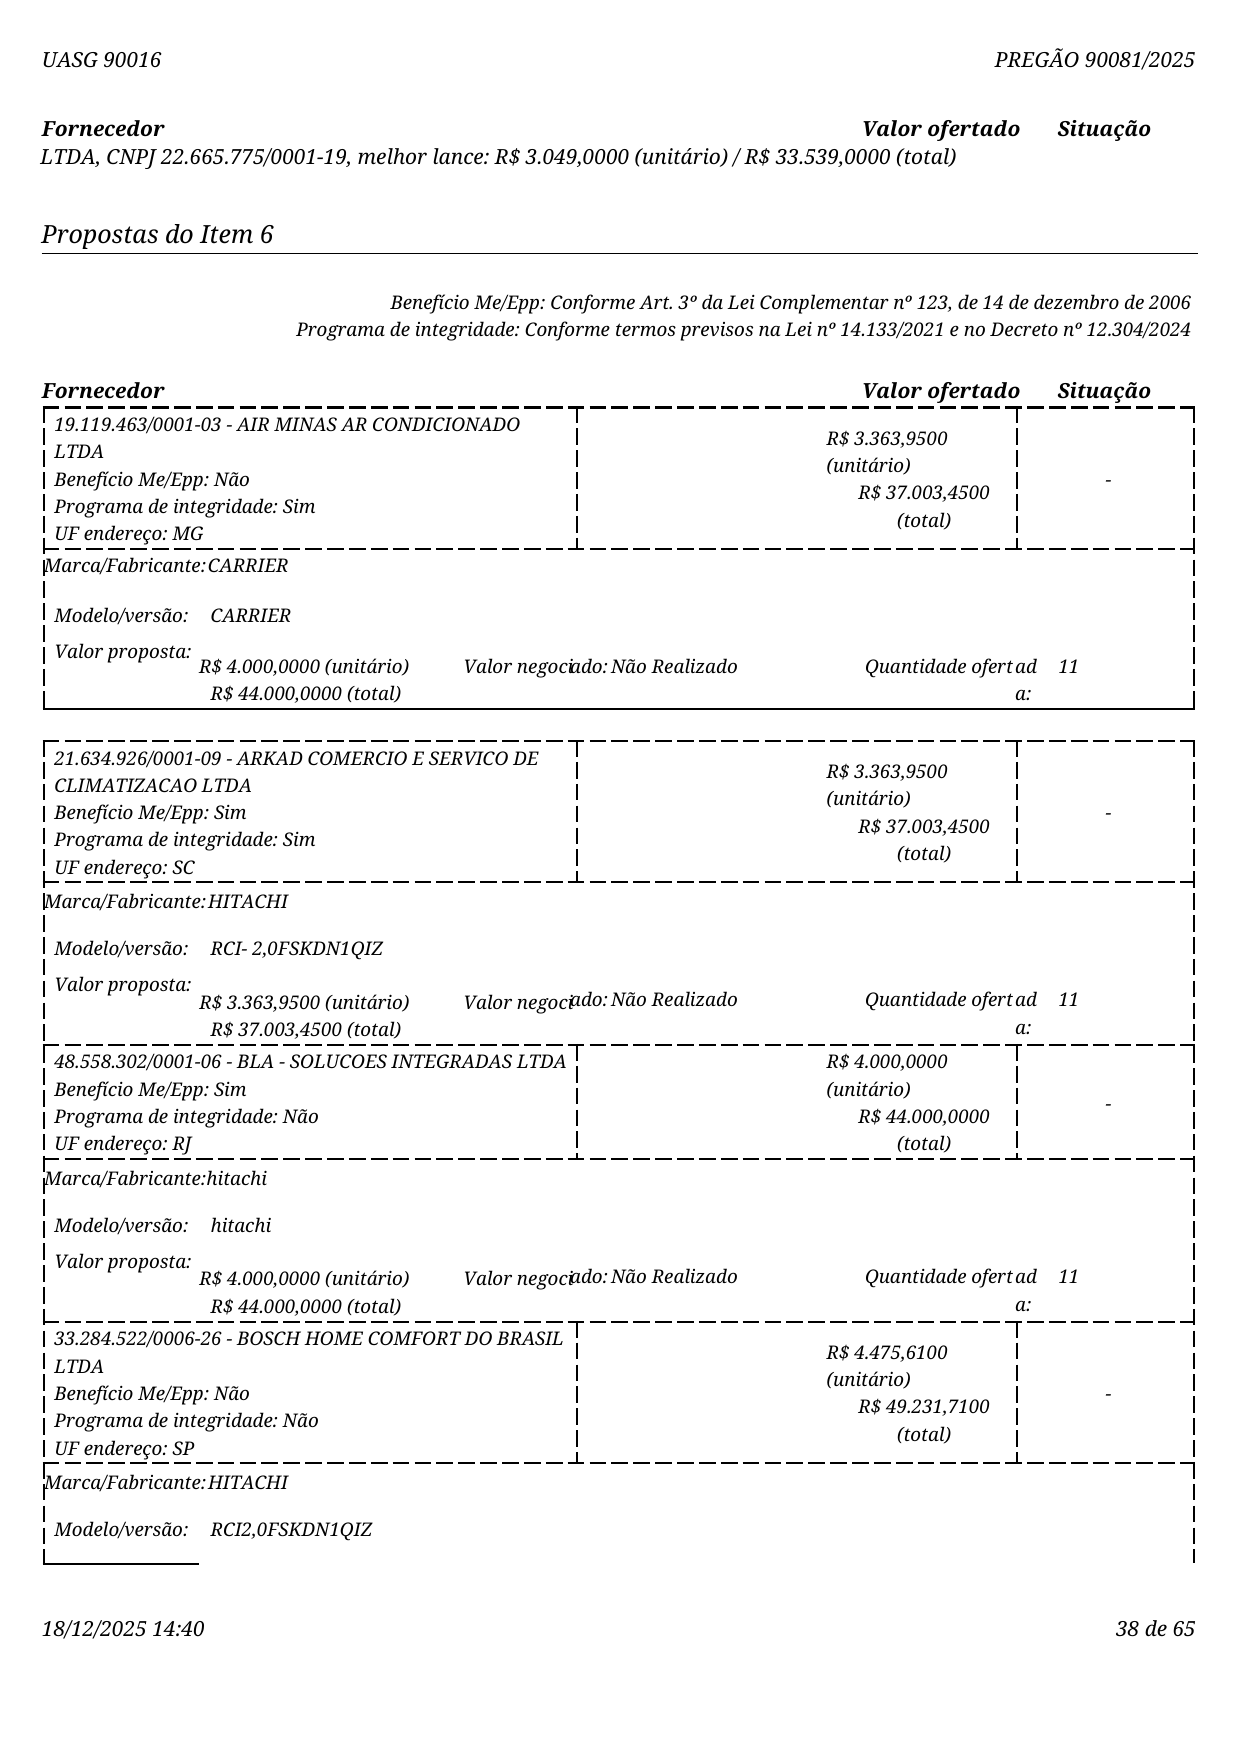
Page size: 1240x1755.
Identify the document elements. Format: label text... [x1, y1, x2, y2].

table_cell [577, 1044, 826, 1158]
table_cell 11 [1048, 982, 1101, 1044]
table_cell [1101, 599, 1194, 648]
table_cell [826, 1209, 1017, 1259]
table_cell [1101, 1462, 1194, 1513]
table_cell Modelo/versão: Valor proposta: [44, 599, 199, 708]
text Programa de integridade: Conforme termos previsos na Lei nº 14.133/2021 e no Decreto nº 12.304/2024 [42, 317, 1193, 342]
table_cell [577, 1514, 826, 1563]
table_cell R$ 4.000,0000 (unitário) Valor negoci R$ 44.000,0000 (total) [199, 649, 577, 708]
table_cell [826, 599, 1017, 648]
text LTDA, CNPJ 22.665.775/0001-19, melhor lance: R$ 3.049,0000 (unitário) / R$ 33.539,0000 (total) [40, 142, 1198, 171]
table_cell [1017, 599, 1101, 648]
table_cell CARRIER [199, 599, 577, 648]
table_cell [1017, 1044, 1101, 1158]
table_cell 11 [1048, 649, 1101, 708]
table_cell R$ 4.000,0000 (unitário) R$ 44.000,0000 (total) [826, 1044, 1017, 1158]
table_cell [577, 1462, 826, 1513]
table_header [1017, 740, 1101, 881]
table_cell [826, 881, 1017, 933]
table_cell 33.284.522/0006-26 - BOSCH HOME COMFORT DO BRASIL LTDA Benefício Me/Epp: Não Programa de integridade: Não UF endereço: SP [44, 1321, 577, 1462]
table_cell RCI2,0FSKDN1QIZ [199, 1514, 577, 1563]
table_cell 48.558.302/0001-06 - BLA - SOLUCOES INTEGRADAS LTDA Benefício Me/Epp: Sim Programa de integridade: Não UF endereço: RJ [44, 1044, 577, 1158]
table_cell hitachi [199, 1209, 577, 1259]
table_cell [826, 548, 1017, 599]
table_cell - [1101, 1321, 1194, 1462]
table_cell [1101, 1158, 1194, 1209]
table_cell R$ 3.363,9500 (unitário) Valor negoci R$ 37.003,4500 (total) [199, 982, 577, 1044]
table_cell 11 [1048, 1259, 1101, 1321]
table_header [1017, 406, 1101, 548]
table_cell Quantidade ofert [826, 649, 1017, 708]
table_cell RCI- 2,0FSKDN1QIZ [199, 933, 577, 982]
table_cell Quantidade ofert [826, 1259, 1017, 1321]
table_cell Marca/Fabricante: HITACHI [44, 881, 577, 933]
table_cell [1101, 649, 1194, 708]
table_cell R$ 4.000,0000 (unitário) Valor negoci R$ 44.000,0000 (total) [199, 1259, 577, 1321]
table_cell ada: [1017, 1259, 1048, 1321]
table_cell [1101, 982, 1194, 1044]
table_cell [1101, 933, 1194, 982]
table_cell [1017, 1462, 1101, 1513]
table_cell ada: [1017, 982, 1048, 1044]
subtitle Propostas do Item 6 [41, 217, 1198, 251]
table_cell Modelo/versão: [44, 1514, 199, 1563]
table_cell [577, 548, 826, 599]
table_cell [1017, 548, 1101, 599]
table_cell [577, 1209, 826, 1259]
table_header 19.119.463/0001-03 - AIR MINAS AR CONDICIONADO LTDA Benefício Me/Epp: Não Programa de integridade: Sim UF endereço: MG [44, 406, 577, 548]
table_cell ado: Não Realizado [577, 649, 826, 708]
table_cell [1017, 1514, 1101, 1563]
table_cell [1017, 881, 1101, 933]
table_cell [1017, 1321, 1101, 1462]
table_cell [1101, 548, 1194, 599]
table_cell [577, 599, 826, 648]
table_cell [1017, 933, 1101, 982]
table_cell ada: [1017, 649, 1048, 708]
table_header [577, 406, 826, 548]
table_cell R$ 4.475,6100 (unitário) R$ 49.231,7100 (total) [826, 1321, 1017, 1462]
table_cell ado: Não Realizado [577, 1259, 826, 1321]
text Benefício Me/Epp: Conforme Art. 3º da Lei Complementar nº 123, de 14 de dezembro de 2006 [42, 289, 1193, 314]
table_cell [577, 1158, 826, 1209]
table_header 21.634.926/0001-09 - ARKAD COMERCIO E SERVICO DE CLIMATIZACAO LTDA Benefício Me/Epp: Sim Programa de integridade: Sim UF endereço: SC [44, 740, 577, 881]
table_cell [577, 1321, 826, 1462]
table_cell - [1101, 1044, 1194, 1158]
table_cell Modelo/versão: Valor proposta: [44, 1209, 199, 1321]
table_cell [826, 933, 1017, 982]
table_cell Marca/Fabricante: CARRIER [44, 548, 577, 599]
table_cell ado: Não Realizado [577, 982, 826, 1044]
table_cell [826, 1158, 1017, 1209]
table_cell [577, 881, 826, 933]
table_cell [1101, 1259, 1194, 1321]
table_cell Modelo/versão: Valor proposta: [44, 933, 199, 1044]
table_cell [1101, 1514, 1194, 1563]
table_header R$ 3.363,9500 (unitário) R$ 37.003,4500 (total) [826, 406, 1017, 548]
table_header - [1101, 406, 1194, 548]
table_cell [826, 1514, 1017, 1563]
table_cell [826, 1462, 1017, 1513]
table_header R$ 3.363,9500 (unitário) R$ 37.003,4500 (total) [826, 740, 1017, 881]
table_cell [1101, 1209, 1194, 1259]
table_cell [577, 933, 826, 982]
table_cell [1017, 1158, 1101, 1209]
table_cell Quantidade ofert [826, 982, 1017, 1044]
table_cell Marca/Fabricante: hitachi [44, 1158, 577, 1209]
table_cell [1101, 881, 1194, 933]
table_cell Marca/Fabricante: HITACHI [44, 1462, 577, 1513]
table_cell [1017, 1209, 1101, 1259]
table_header [577, 740, 826, 881]
table_header - [1101, 740, 1194, 881]
text Fornecedor Valor ofertado Situação [42, 376, 1198, 404]
